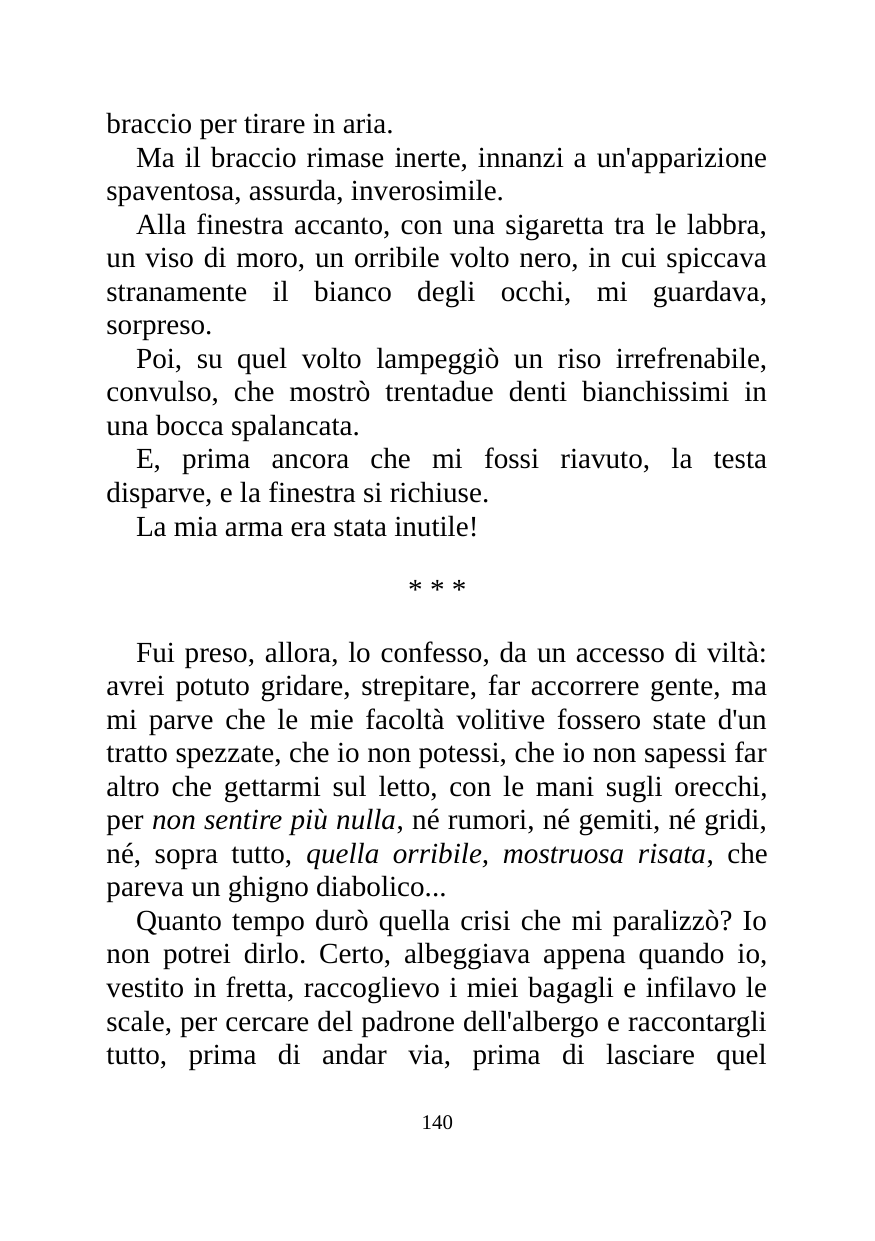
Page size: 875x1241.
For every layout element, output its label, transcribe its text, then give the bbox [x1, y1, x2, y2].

text Quanto tempo durò quella crisi che mi paralizzò? Io non potrei dirlo. Certo, albeggiava appena quando io, vestito in fretta, raccoglievo i miei bagagli e infilavo le scale, per cercare del padrone dell'albergo e raccontargli tutto, prima di andar via, prima di lasciare quel [106, 903, 768, 1071]
text Ma il braccio rimase inerte, innanzi a un'apparizione spaventosa, assurda, inverosimile. [106, 140, 768, 207]
text Fui preso, allora, lo confesso, da un accesso di viltà: avrei potuto gridare, strepitare, far accorrere gente, ma mi parve che le mie facoltà volitive fossero state d'un tratto spezzate, che io non potessi, che io non sapessi far altro che gettarmi sul letto, con le mani sugli orecchi, per non sentire più nulla, né rumori, né gemiti, né gridi, né, sopra tutto, quella orribile, mostruosa risata, che pareva un ghigno diabolico... [106, 635, 768, 903]
text Alla finestra accanto, con una sigaretta tra le labbra, un viso di moro, un orribile volto nero, in cui spiccava stranamente il bianco degli occhi, mi guardava, sorpreso. [106, 207, 768, 341]
text E, prima ancora che mi fossi riavuto, la testa disparve, e la finestra si richiuse. [106, 442, 768, 509]
text Poi, su quel volto lampeggiò un riso irrefrenabile, convulso, che mostrò trentadue denti bianchissimi in una bocca spalancata. [106, 341, 768, 442]
text braccio per tirare in aria. [106, 106, 768, 140]
text * * * [106, 572, 768, 605]
text La mia arma era stata inutile! [106, 509, 768, 542]
